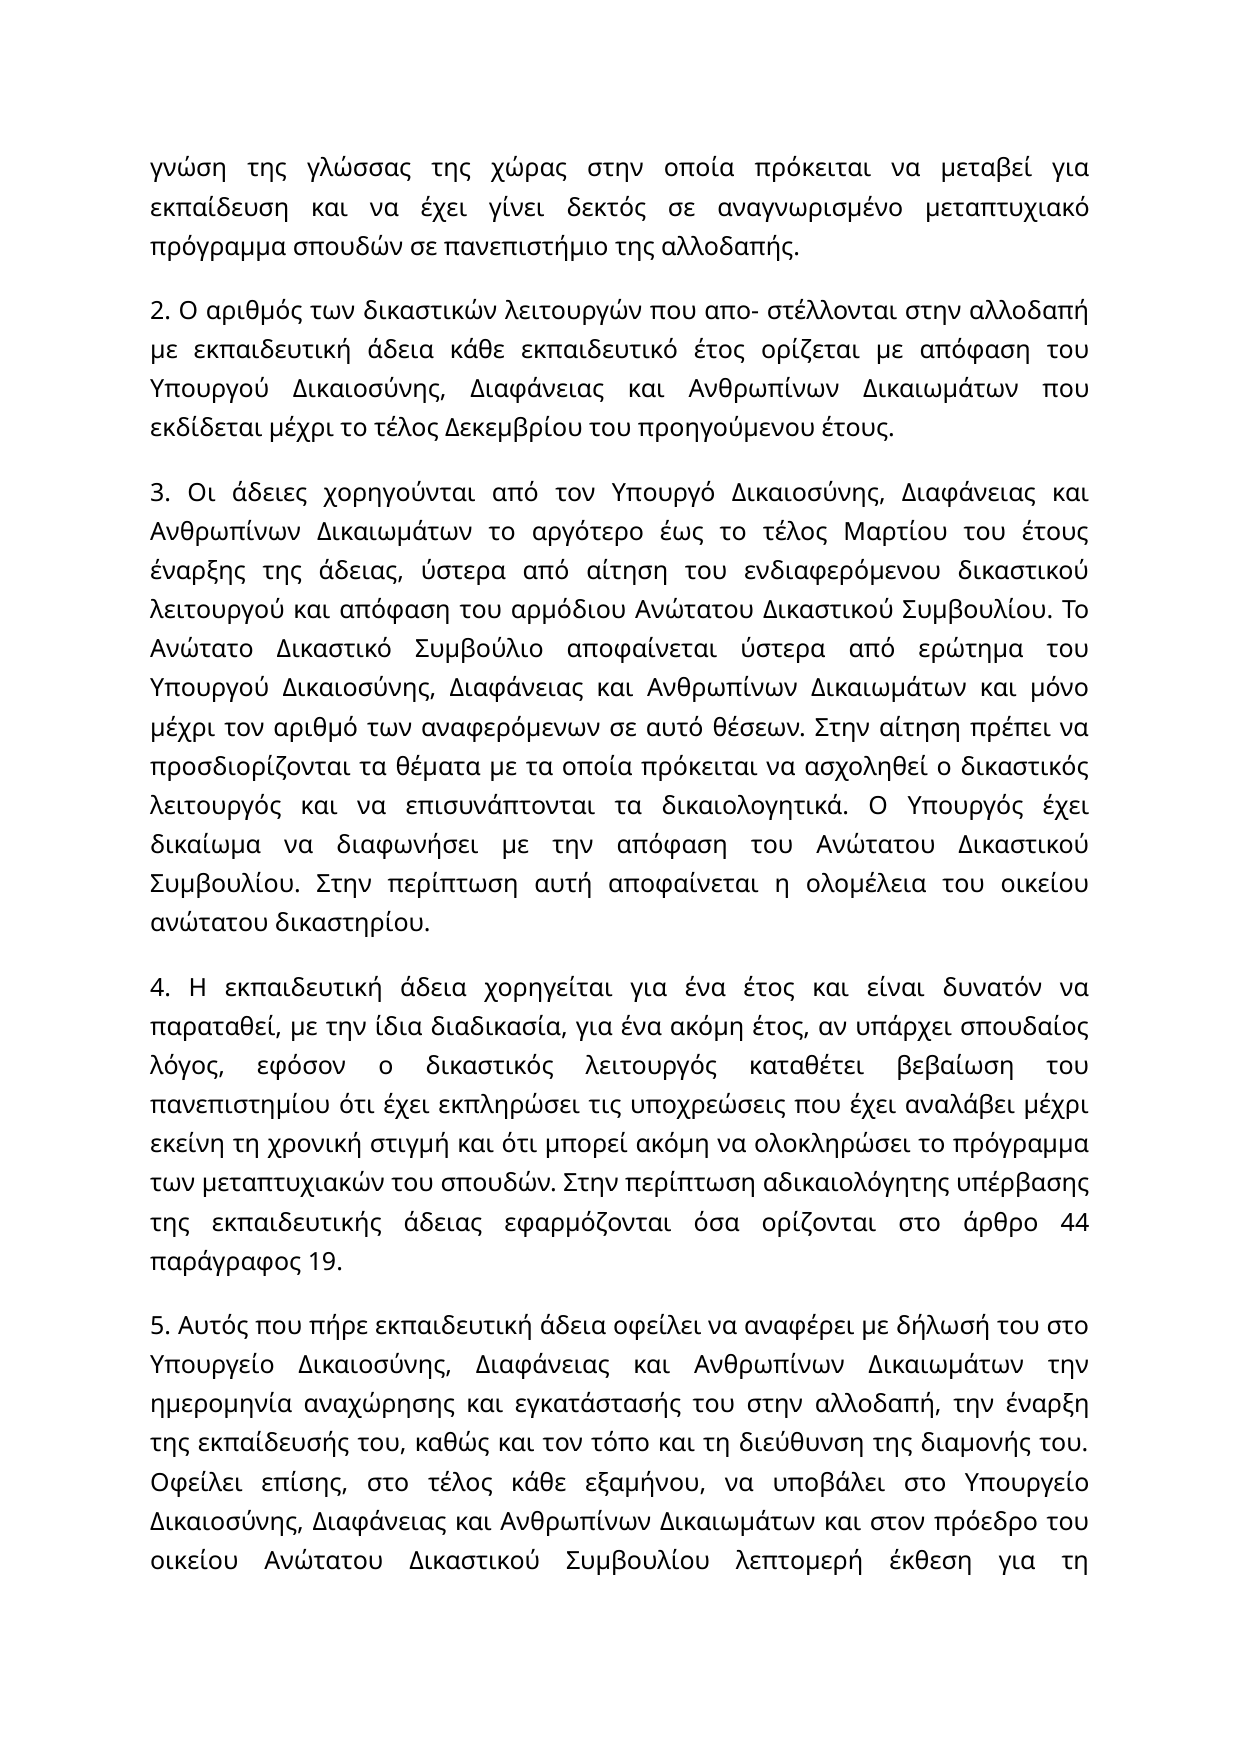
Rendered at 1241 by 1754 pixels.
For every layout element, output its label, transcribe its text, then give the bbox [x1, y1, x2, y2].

text γνώση της γλώσσας της χώρας στην οποία πρόκειται να μεταβεί για εκπαίδευση και να έχει γίνει δεκτός σε αναγνωρισμένο μεταπτυχιακό πρόγραμμα σπουδών σε πανεπιστήμιο της αλλοδαπής. [150, 150, 1090, 262]
text 4. Η εκπαιδευτική άδεια χορηγείται για ένα έτος και είναι δυνατόν να παραταθεί, με την ίδια διαδικασία, για ένα ακόμη έτος, αν υπάρχει σπουδαίος λόγος, εφόσον ο δικαστικός λειτουργός καταθέτει βεβαίωση του πανεπιστημίου ότι έχει εκπληρώσει τις υποχρεώσεις που έχει αναλάβει μέχρι εκείνη τη χρονική στιγμή και ότι μπορεί ακόμη να ολοκληρώσει το πρόγραμμα των μεταπτυχιακών του σπουδών. Στην περίπτωση αδικαιολόγητης υπέρβασης της εκπαιδευτικής άδειας εφαρμόζονται όσα ορίζονται στο άρθρο 44 παράγραφος 19. [150, 969, 1090, 1277]
text 5. Αυτός που πήρε εκπαιδευτική άδεια οφείλει να αναφέρει με δήλωσή του στο Υπουργείο Δικαιοσύνης, Διαφάνειας και Ανθρωπίνων Δικαιωμάτων την ημερομηνία αναχώρησης και εγκατάστασής του στην αλλοδαπή, την έναρξη της εκπαίδευσής του, καθώς και τον τόπο και τη διεύθυνση της διαμονής του. Οφείλει επίσης, στο τέλος κάθε εξαμήνου, να υποβάλει στο Υπουργείο Δικαιοσύνης, Διαφάνειας και Ανθρωπίνων Δικαιωμάτων και στον πρόεδρο του οικείου Ανώτατου Δικαστικού Συμβουλίου λεπτομερή έκθεση για τη [150, 1307, 1090, 1577]
text 2. Ο αριθμός των δικαστικών λειτουργών που απο- στέλλονται στην αλλοδαπή με εκπαιδευτική άδεια κάθε εκπαιδευτικό έτος ορίζεται με απόφαση του Υπουργού Δικαιοσύνης, Διαφάνειας και Ανθρωπίνων Δικαιωμάτων που εκδίδεται μέχρι το τέλος Δεκεμβρίου του προηγούμενου έτους. [150, 292, 1090, 444]
text 3. Οι άδειες χορηγούνται από τον Υπουργό Δικαιοσύνης, Διαφάνειας και Ανθρωπίνων Δικαιωμάτων το αργότερο έως το τέλος Μαρτίου του έτους έναρξης της άδειας, ύστερα από αίτηση του ενδιαφερόμενου δικαστικού λειτουργού και απόφαση του αρμόδιου Ανώτατου Δικαστικού Συμβουλίου. Το Ανώτατο Δικαστικό Συμβούλιο αποφαίνεται ύστερα από ερώτημα του Υπουργού Δικαιοσύνης, Διαφάνειας και Ανθρωπίνων Δικαιωμάτων και μόνο μέχρι τον αριθμό των αναφερόμενων σε αυτό θέσεων. Στην αίτηση πρέπει να προσδιορίζονται τα θέματα με τα οποία πρόκειται να ασχοληθεί ο δικαστικός λειτουργός και να επισυνάπτονται τα δικαιολογητικά. Ο Υπουργός έχει δικαίωμα να διαφωνήσει με την απόφαση του Ανώτατου Δικαστικού Συμβουλίου. Στην περίπτωση αυτή αποφαίνεται η ολομέλεια του οικείου ανώτατου δικαστηρίου. [150, 474, 1090, 939]
